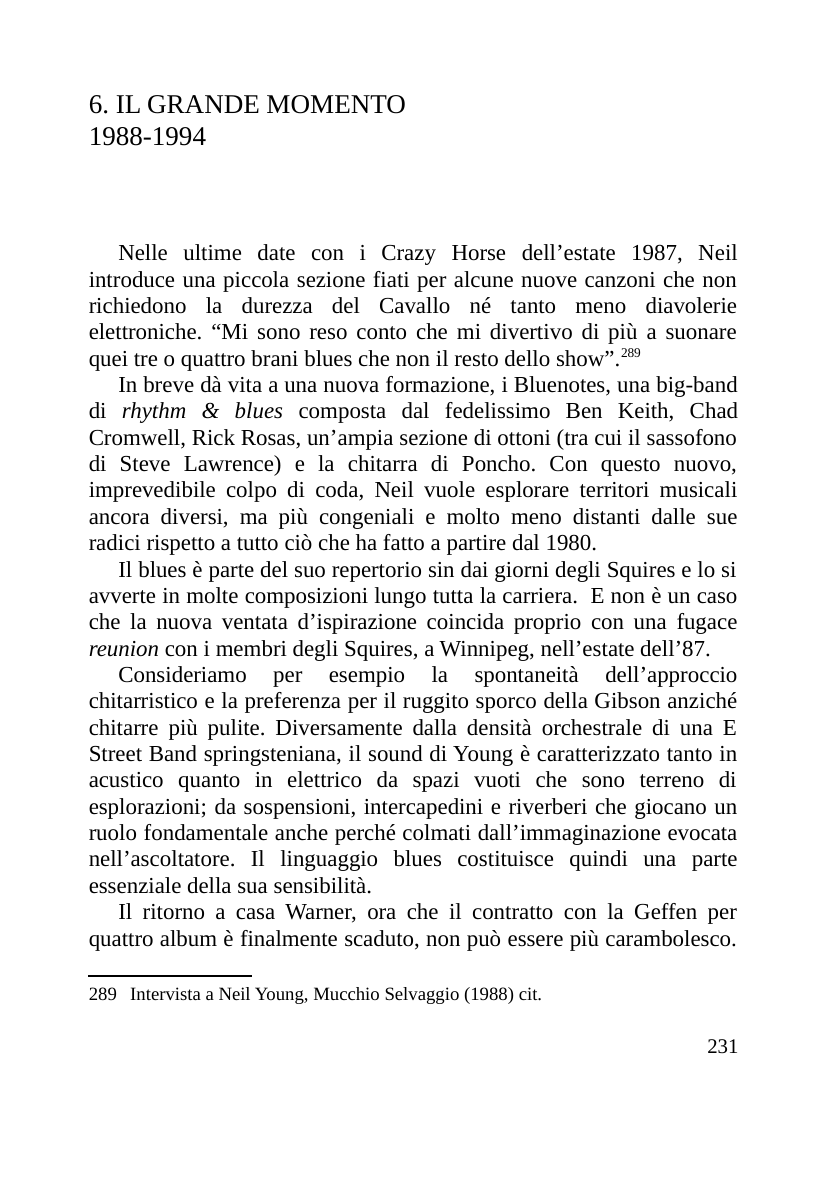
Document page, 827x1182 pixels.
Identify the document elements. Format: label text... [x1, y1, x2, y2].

text Il ritorno a casa Warner, ora che il contratto con la Geffen per quattro album è finalmente scaduto, non può essere più carambolesco. [88, 898, 738, 951]
text Nelle ultime date con i Crazy Horse dell’estate 1987, Neil introduce una piccola sezione fiati per alcune nuove canzoni che non richiedono la durezza del Cavallo né tanto meno diavolerie elettroniche. “Mi sono reso conto che mi divertivo di più a suonare quei tre o quattro brani blues che non il resto dello show”. [88, 239, 738, 371]
subtitle 6. IL GRANDE MOMENTO 1988-1994 [88, 88, 738, 151]
text Intervista a Neil Young, Mucchio Selvaggio (1988) cit. [88, 982, 738, 1004]
text In breve dà vita a una nuova formazione, i Bluenotes, una big-band di rhythm & blues composta dal fedelissimo Ben Keith, Chad Cromwell, Rick Rosas, un’ampia sezione di ottoni (tra cui il sassofono di Steve Lawrence) e la chitarra di Poncho. Con questo nuovo, imprevedibile colpo di coda, Neil vuole esplorare territori musicali ancora diversi, ma più congeniali e molto meno distanti dalle sue radici rispetto a tutto ciò che ha fatto a partire dal 1980. [88, 371, 738, 556]
text Il blues è parte del suo repertorio sin dai giorni degli Squires e lo si avverte in molte composizioni lungo tutta la carriera. E non è un caso che la nuova ventata d’ispirazione coincida proprio con una fugace reunion con i membri degli Squires, a Winnipeg, nell’estate dell’87. [88, 556, 738, 661]
text Consideriamo per esempio la spontaneità dell’approccio chitarristico e la preferenza per il ruggito sporco della Gibson anziché chitarre più pulite. Diversamente dalla densità orchestrale di una E Street Band springsteniana, il sound di Young è caratterizzato tanto in acustico quanto in elettrico da spazi vuoti che sono terreno di esplorazioni; da sospensioni, intercapedini e riverberi che giocano un ruolo fondamentale anche perché colmati dall’immaginazione evocata nell’ascoltatore. Il linguaggio blues costituisce quindi una parte essenziale della sua sensibilità. [88, 661, 738, 898]
